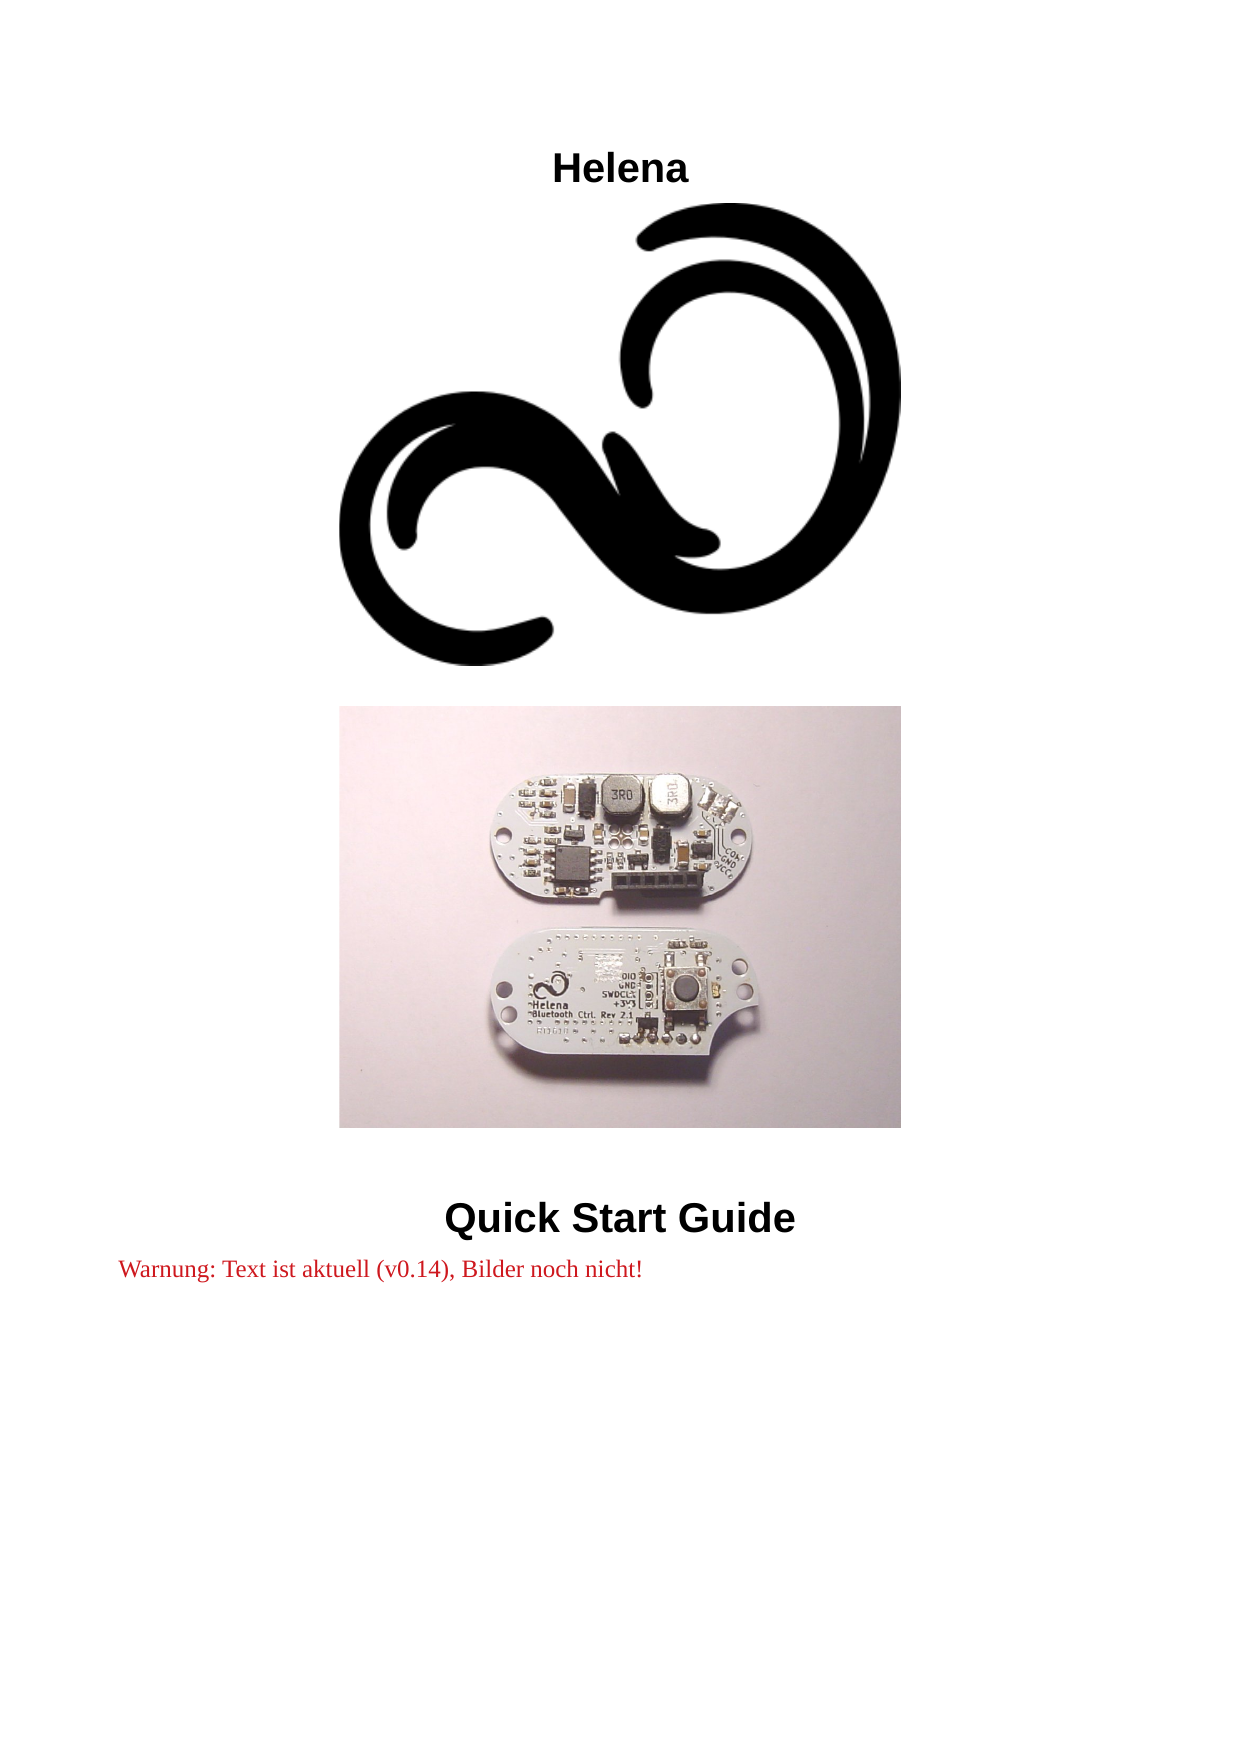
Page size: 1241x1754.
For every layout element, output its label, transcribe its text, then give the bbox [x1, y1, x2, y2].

subtitle Quick Start Guide [118, 1194, 1122, 1242]
text Warnung: Text ist aktuell (v0.14), Bilder noch nicht! [118, 1254, 1122, 1283]
picture [339, 203, 901, 666]
subtitle Helena [118, 143, 1122, 191]
picture [339, 706, 901, 1128]
